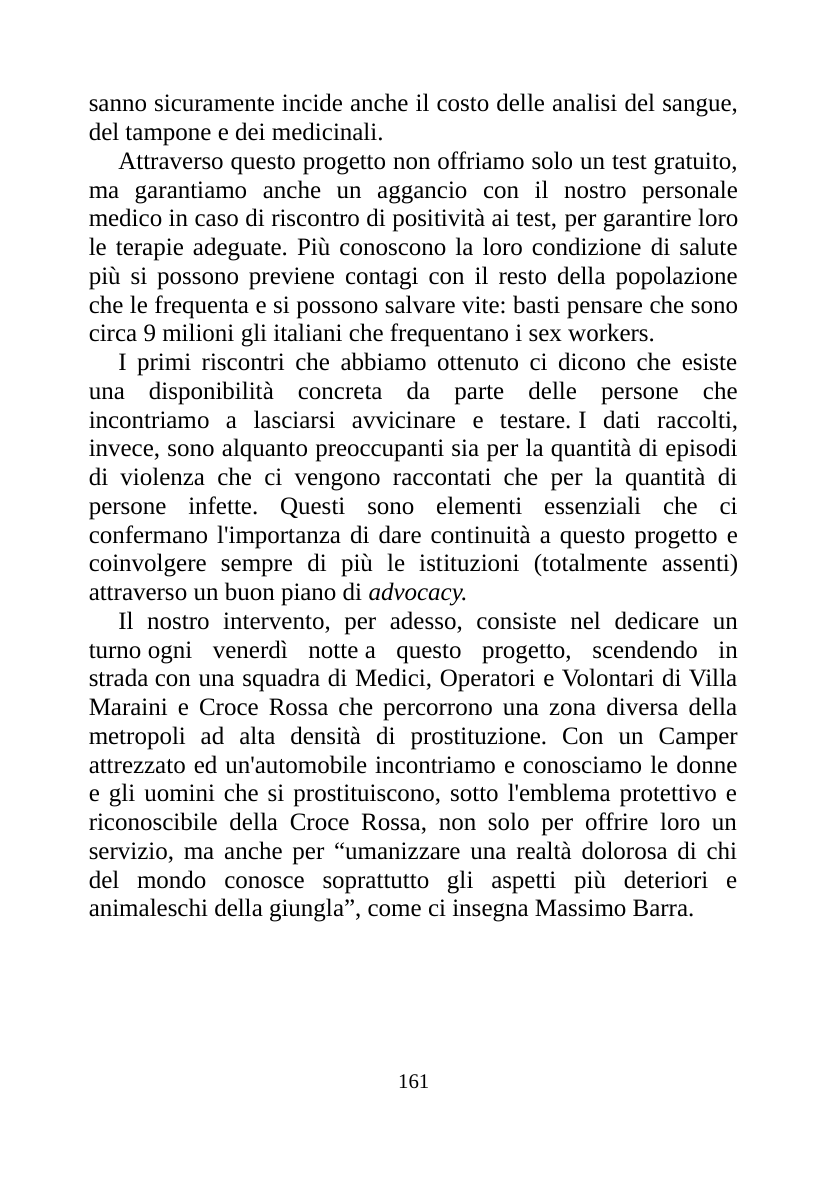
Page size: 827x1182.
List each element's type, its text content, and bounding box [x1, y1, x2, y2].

text sanno sicuramente incide anche il costo delle analisi del sangue, del tampone e dei medicinali. [88, 88, 738, 146]
text I primi riscontri che abbiamo ottenuto ci dicono che esiste una disponibilità concreta da parte delle persone che incontriamo a lasciarsi avvicinare e testare. I dati raccolti, invece, sono alquanto preoccupanti sia per la quantità di episodi di violenza che ci vengono raccontati che per la quantità di persone infette. Questi sono elementi essenziali che ci confermano l'importanza di dare continuità a questo progetto e coinvolgere sempre di più le istituzioni (totalmente assenti) attraverso un buon piano di advocacy. [88, 347, 738, 606]
text Il nostro intervento, per adesso, consiste nel dedicare un turno ogni venerdì notte a questo progetto, scendendo in strada con una squadra di Medici, Operatori e Volontari di Villa Maraini e Croce Rossa che percorrono una zona diversa della metropoli ad alta densità di prostituzione. Con un Camper attrezzato ed un'automobile incontriamo e conosciamo le donne e gli uomini che si prostituiscono, sotto l'emblema protettivo e riconoscibile della Croce Rossa, non solo per offrire loro un servizio, ma anche per “umanizzare una realtà dolorosa di chi del mondo conosce soprattutto gli aspetti più deteriori e animaleschi della giungla”, come ci insegna Massimo Barra. [88, 606, 738, 922]
text Attraverso questo progetto non offriamo solo un test gratuito, ma garantiamo anche un aggancio con il nostro personale medico in caso di riscontro di positività ai test, per garantire loro le terapie adeguate. Più conoscono la loro condizione di salute più si possono previene contagi con il resto della popolazione che le frequenta e si possono salvare vite: basti pensare che sono circa 9 milioni gli italiani che frequentano i sex workers. [88, 146, 738, 347]
